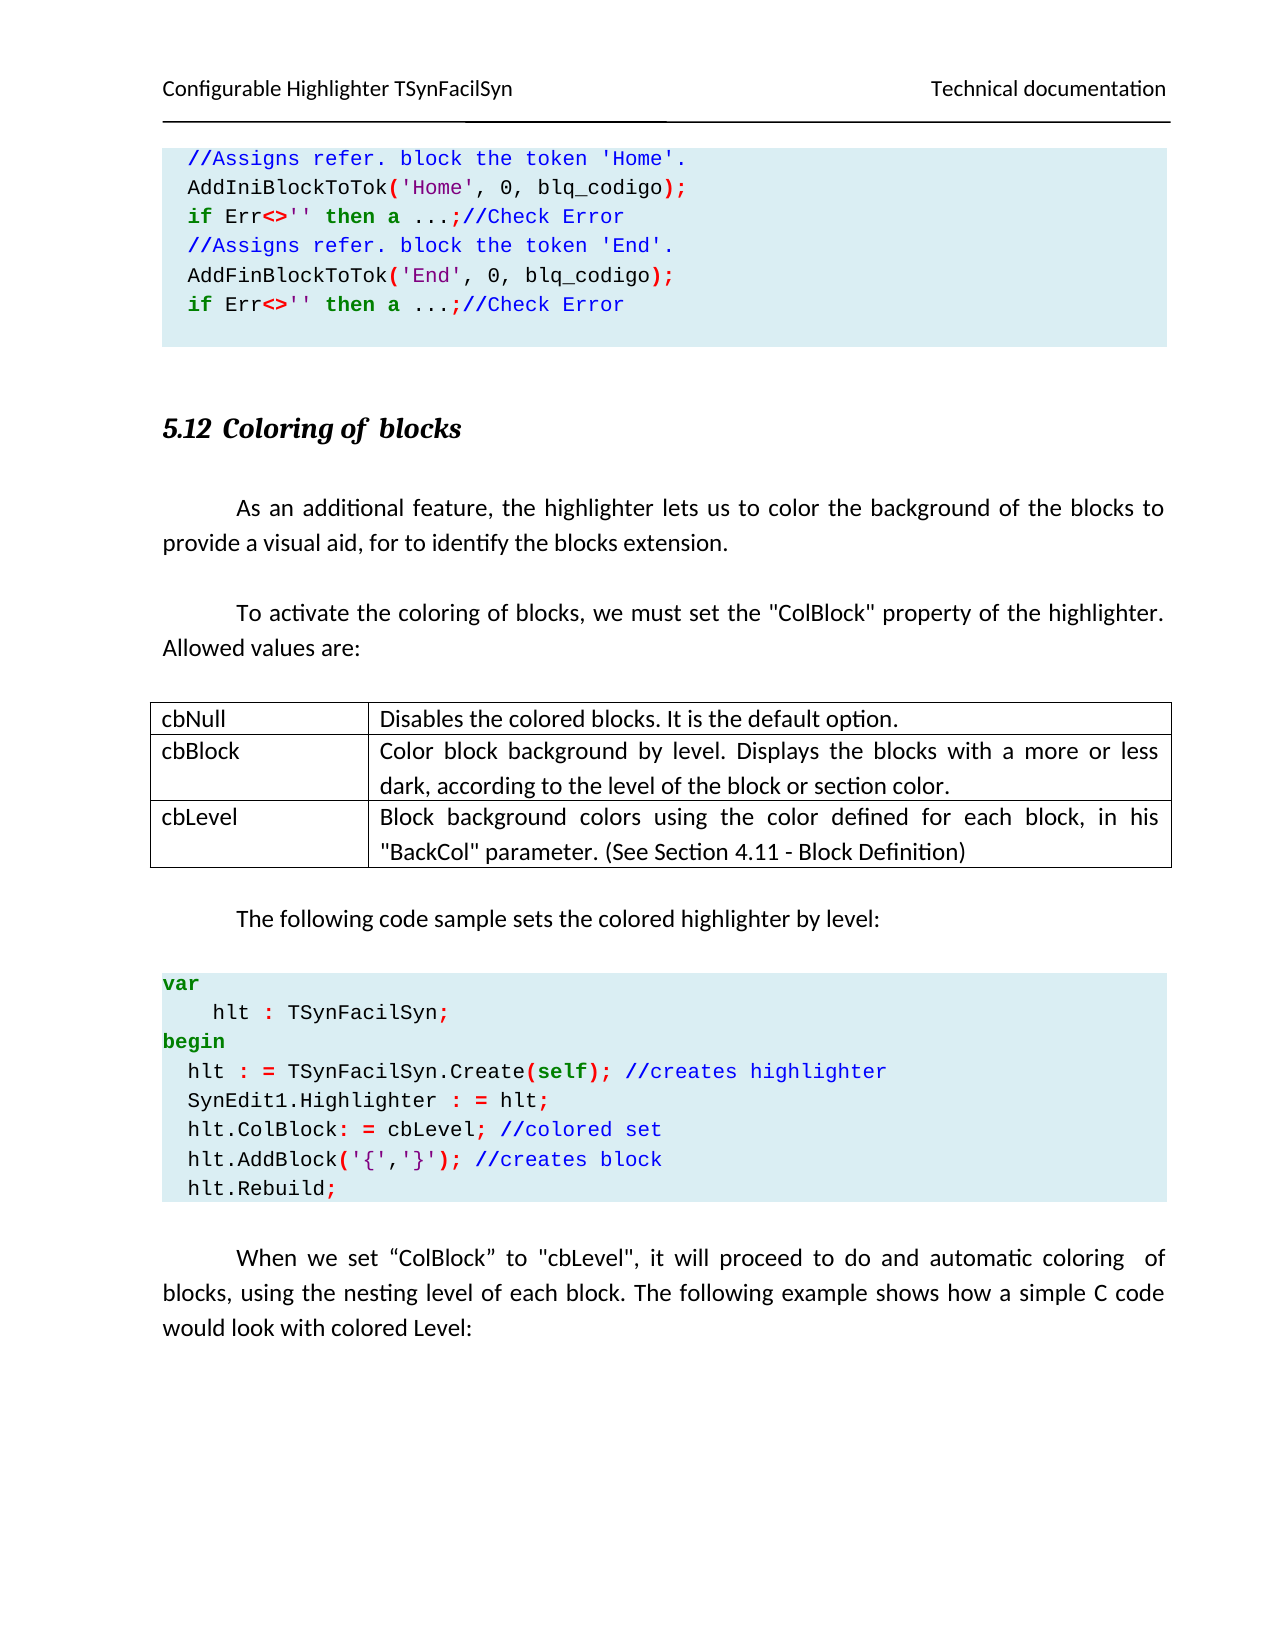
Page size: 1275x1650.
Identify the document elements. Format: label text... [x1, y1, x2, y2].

table_cell Color block background by level. Displays the blocks with a more or less dark, according to the level of the block or section color. [369, 735, 1171, 800]
text AddIniBlockToTok('Home', 0, blq_codigo); [162, 177, 1167, 201]
text The following code sample sets the colored highlighter by level: [162, 903, 1167, 933]
text if Err<>'' then a ...;//Check Error [162, 206, 1167, 230]
table_cell Block background colors using the color defined for each block, in his "BackCol" parameter. (See Section 4.11 - Block Definition) [369, 801, 1171, 867]
text AddFinBlockToTok('End', 0, blq_codigo); [162, 265, 1167, 288]
table_header Disables the colored blocks. It is the default option. [369, 703, 1171, 734]
text As an additional feature, the highlighter lets us to color the background of the blocks to provide a visual aid, for to identify the blocks extension. [162, 492, 1167, 558]
text hlt : = TSynFacilSyn.Create(self); //creates highlighter [162, 1061, 1167, 1084]
text hlt.ColBlock: = cbLevel; //colored set [162, 1119, 1167, 1143]
text if Err<>'' then a ...;//Check Error [162, 294, 1167, 318]
table_header cbNull [151, 703, 368, 734]
text hlt.Rebuild; [162, 1178, 1167, 1202]
text SynEdit1.Highlighter : = hlt; [162, 1090, 1167, 1114]
text var [162, 973, 1167, 997]
text //Assigns refer. block the token 'Home'. [162, 148, 1167, 171]
text hlt.AddBlock('{','}'); //creates block [162, 1149, 1167, 1172]
text hlt : TSynFacilSyn; [162, 1002, 1167, 1026]
table_cell cbLevel [151, 801, 368, 867]
subtitle Coloring of blocks [162, 412, 1167, 446]
text To activate the coloring of blocks, we must set the "ColBlock" property of the highlighter. Allowed values ​​are: [162, 597, 1167, 663]
text When we set “ColBlock” to "cbLevel", it will proceed to do and automatic coloring of blocks, using the nesting level of each block. The following example shows how a simple C code would look with colored Level: [162, 1242, 1167, 1343]
text //Assigns refer. block the token 'End'. [162, 235, 1167, 259]
table_cell cbBlock [151, 735, 368, 800]
text begin [162, 1032, 1167, 1055]
